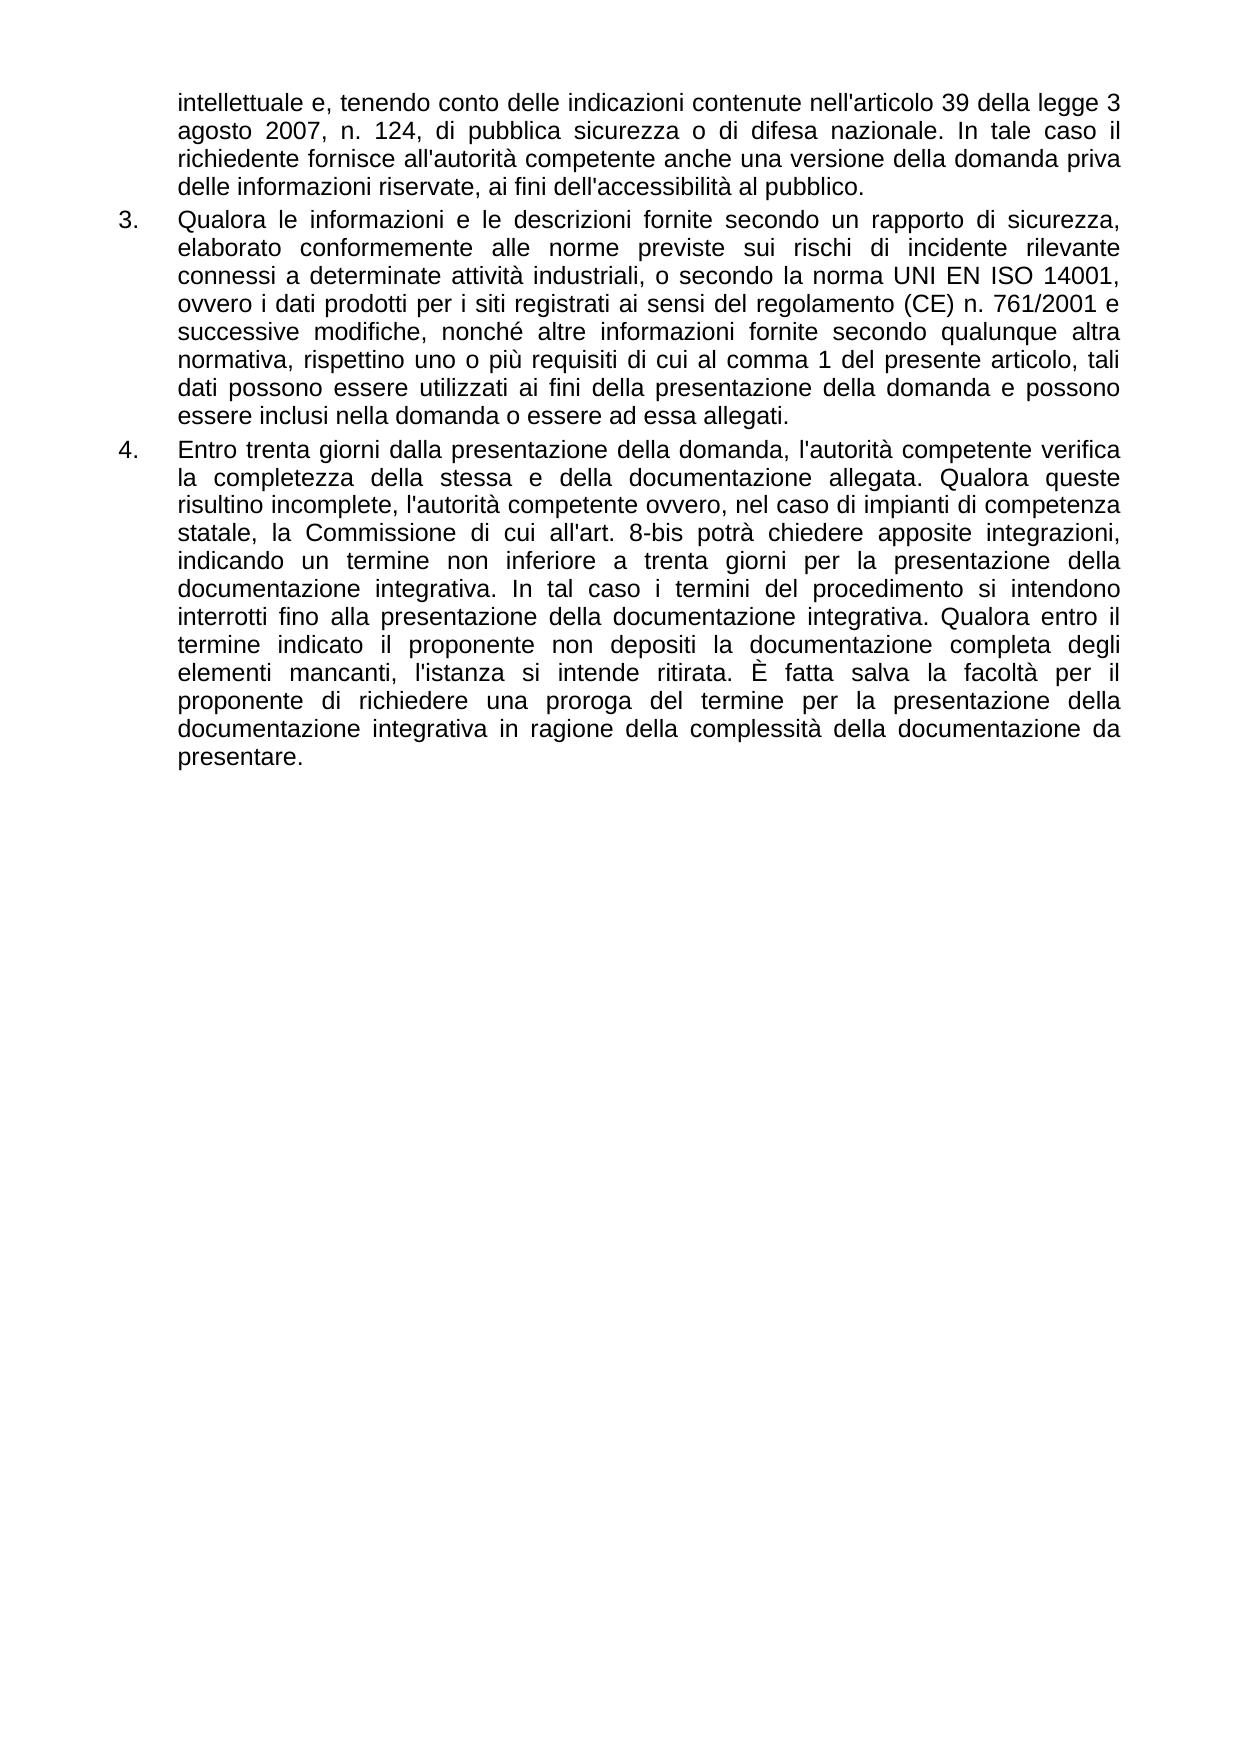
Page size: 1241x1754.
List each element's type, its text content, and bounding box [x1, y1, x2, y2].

text intellettuale e, tenendo conto delle indicazioni contenute nell'articolo 39 della legge 3 agosto 2007, n. 124, di pubblica sicurezza o di difesa nazionale. In tale caso il richiedente fornisce all'autorità competente anche una versione della domanda priva delle informazioni riservate, ai fini dell'accessibilità al pubblico. [118, 88, 1122, 200]
text 4. Entro trenta giorni dalla presentazione della domanda, l'autorità competente verifica la completezza della stessa e della documentazione allegata. Qualora queste risultino incomplete, l'autorità competente ovvero, nel caso di impianti di competenza statale, la Commissione di cui all'art. 8-bis potrà chiedere apposite integrazioni, indicando un termine non inferiore a trenta giorni per la presentazione della documentazione integrativa. In tal caso i termini del procedimento si intendono interrotti fino alla presentazione della documentazione integrativa. Qualora entro il termine indicato il proponente non depositi la documentazione completa degli elementi mancanti, l'istanza si intende ritirata. È fatta salva la facoltà per il proponente di richiedere una proroga del termine per la presentazione della documentazione integrativa in ragione della complessità della documentazione da presentare. [118, 435, 1122, 770]
text 3. Qualora le informazioni e le descrizioni fornite secondo un rapporto di sicurezza, elaborato conformemente alle norme previste sui rischi di incidente rilevante connessi a determinate attività industriali, o secondo la norma UNI EN ISO 14001, ovvero i dati prodotti per i siti registrati ai sensi del regolamento (CE) n. 761/2001 e successive modifiche, nonché altre informazioni fornite secondo qualunque altra normativa, rispettino uno o più requisiti di cui al comma 1 del presente articolo, tali dati possono essere utilizzati ai fini della presentazione della domanda e possono essere inclusi nella domanda o essere ad essa allegati. [118, 206, 1122, 429]
